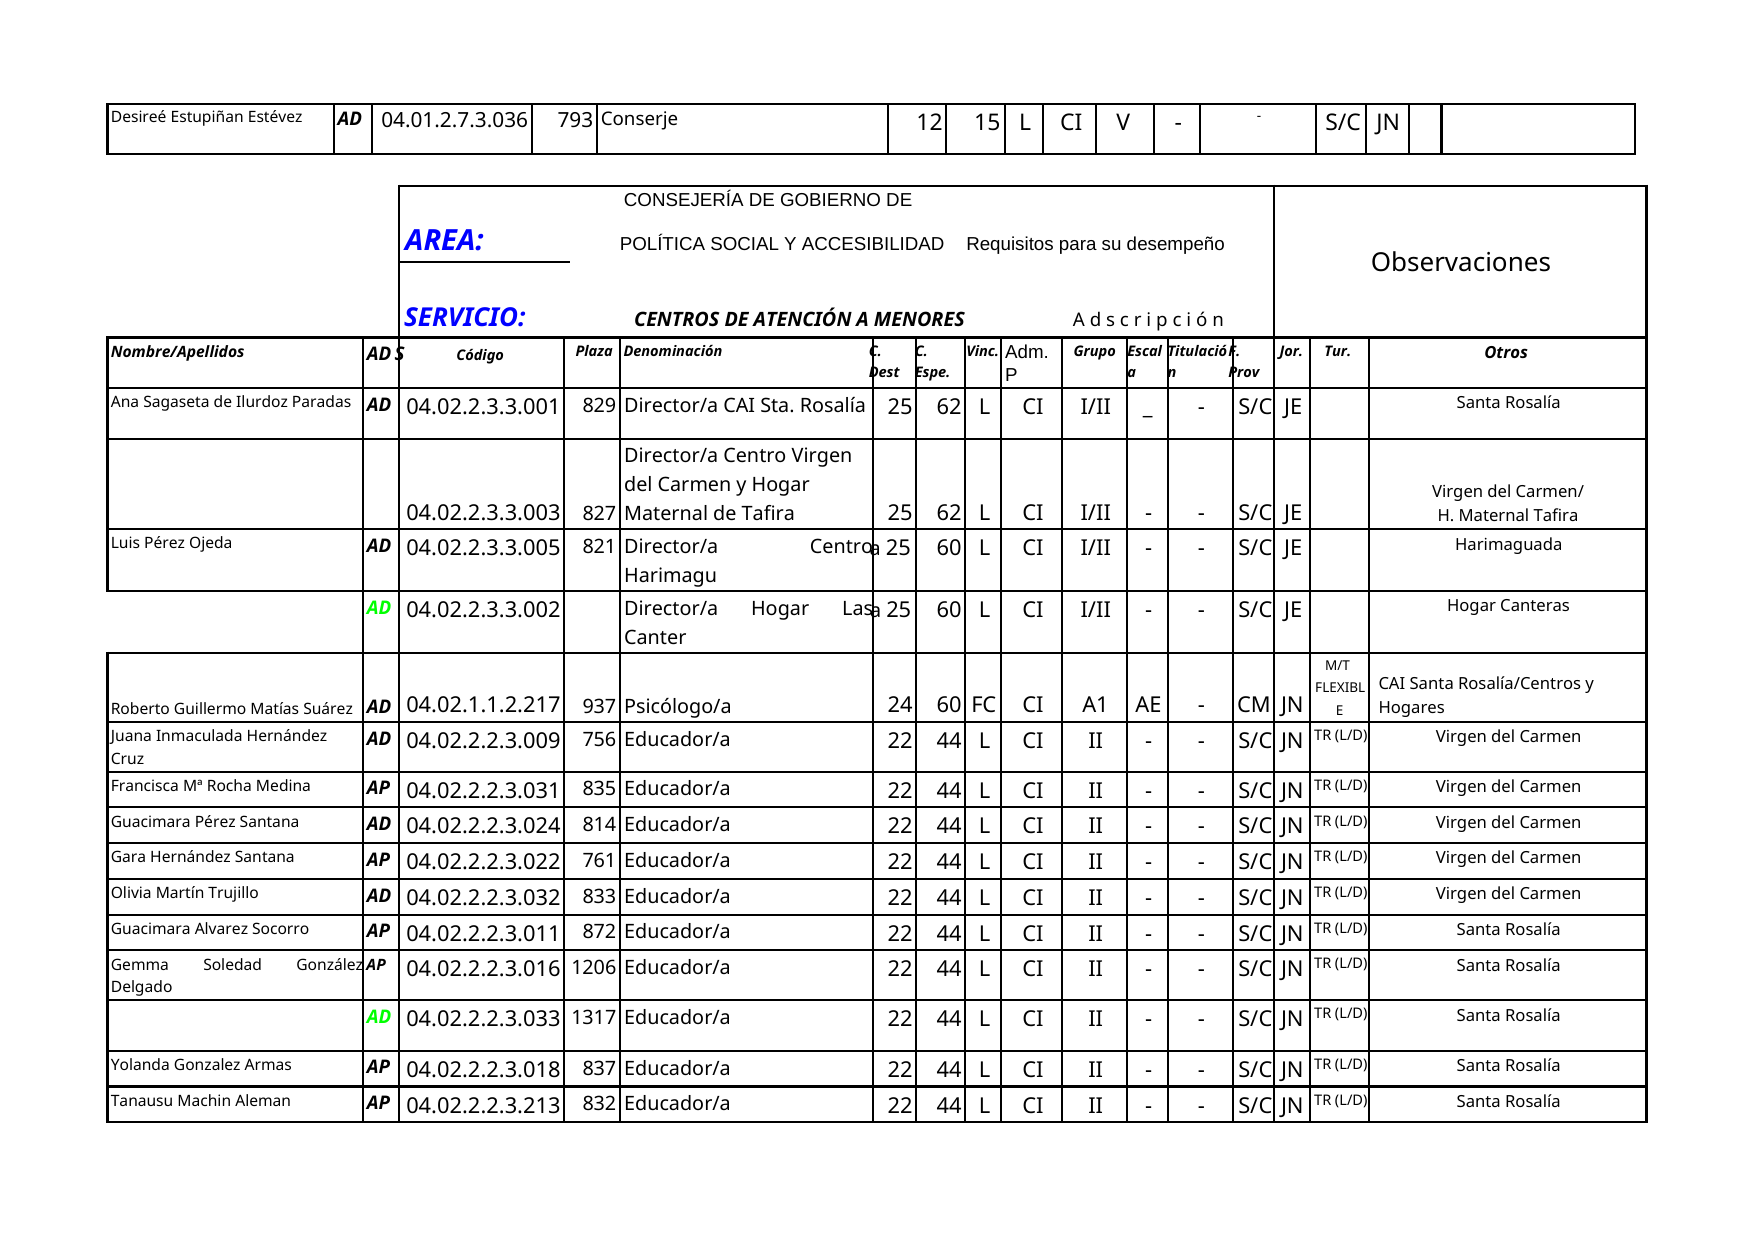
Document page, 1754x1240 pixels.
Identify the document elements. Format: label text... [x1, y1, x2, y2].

table_cell JN [1275, 844, 1309, 878]
table_cell L [966, 1001, 1000, 1050]
table_cell 937 [565, 654, 619, 721]
table_cell AP [364, 844, 398, 878]
table_cell Educador/a [621, 773, 872, 806]
table_cell 22 [874, 723, 915, 771]
table_cell 44 [917, 880, 964, 913]
table_cell JN [1275, 880, 1309, 913]
table_cell [109, 1001, 362, 1050]
table_cell 1206 [565, 951, 619, 999]
table_cell 827 [565, 440, 619, 528]
table_cell 44 [917, 808, 964, 842]
table_cell - [1169, 1088, 1232, 1121]
table_header Observaciones [1275, 187, 1645, 336]
table_cell - [1128, 530, 1167, 590]
table_cell JN [1275, 773, 1309, 806]
table_cell L [966, 723, 1000, 771]
table_cell 04.02.2.2.3.032 [400, 880, 563, 913]
table_cell 24 [874, 654, 915, 721]
table_cell 22 [874, 880, 915, 913]
table_cell II [1063, 844, 1126, 878]
table_cell AP [364, 1088, 398, 1121]
table_cell AP [364, 951, 398, 999]
table_cell L [966, 1088, 1000, 1121]
table_cell TR (L/D) [1311, 723, 1368, 771]
table_cell - [1128, 951, 1167, 999]
table_cell TR (L/D) [1311, 808, 1368, 842]
table_cell AP [364, 1052, 398, 1085]
table_cell Hogar Canteras [1370, 592, 1645, 652]
table_cell [1311, 592, 1368, 652]
table_cell 872 [565, 916, 619, 949]
table_cell Yolanda Gonzalez Armas [109, 1052, 362, 1085]
table_cell - [1169, 1001, 1232, 1050]
table_cell a 25 [874, 592, 915, 652]
table_cell Denominación [621, 339, 872, 387]
table_cell S/C [1234, 808, 1273, 842]
table_cell CM [1234, 654, 1273, 721]
table_cell S/C [1234, 530, 1273, 590]
table_cell 04.02.2.2.3.024 [400, 808, 563, 842]
table_cell S/C [1234, 773, 1273, 806]
table_cell S Código [400, 339, 563, 387]
table_cell FC [966, 654, 1000, 721]
table_cell 44 [917, 951, 964, 999]
table_cell L [966, 773, 1000, 806]
table_cell - [1201, 105, 1315, 153]
table_cell 756 [565, 723, 619, 771]
table_cell S/C [1234, 844, 1273, 878]
table_cell Santa Rosalía [1370, 916, 1645, 949]
table_cell [565, 592, 619, 652]
table_cell II [1063, 723, 1126, 771]
table_cell F. Prov [1234, 339, 1273, 387]
table_cell CI [1002, 1088, 1061, 1121]
table_header [108, 185, 398, 336]
table_cell 793 [533, 105, 596, 153]
table_cell JN [1275, 1001, 1309, 1050]
table_cell [1311, 389, 1368, 437]
table_cell Educador/a [621, 808, 872, 842]
table_cell 22 [874, 844, 915, 878]
table_cell 814 [565, 808, 619, 842]
table_cell 04.01.2.7.3.036 [373, 105, 531, 153]
table_cell - [1169, 916, 1232, 949]
table_cell Santa Rosalía [1370, 1088, 1645, 1121]
table_cell - [1128, 916, 1167, 949]
table_cell CI [1002, 723, 1061, 771]
table_cell - [1128, 880, 1167, 913]
table_cell CI [1002, 654, 1061, 721]
table_cell Santa Rosalía [1370, 389, 1645, 437]
table_cell AD [364, 1001, 398, 1050]
table_cell Nombre/Apellidos [109, 339, 362, 387]
table_cell I/II [1063, 389, 1126, 437]
table_cell L [966, 1052, 1000, 1085]
table_cell L [966, 440, 1000, 528]
table_cell Director/a Centro Harimagu [621, 530, 872, 590]
table_cell L [966, 808, 1000, 842]
table_cell Director/a Centro Virgen del Carmen y Hogar Maternal de Tafira [621, 440, 872, 528]
table_cell I/II [1063, 592, 1126, 652]
table_cell AD [335, 105, 371, 153]
table_cell CI [1002, 916, 1061, 949]
table_cell - [1169, 880, 1232, 913]
table_cell 1317 [565, 1001, 619, 1050]
table_cell Director/a CAI Sta. Rosalía [621, 389, 872, 437]
table_cell AD [364, 654, 398, 721]
table_cell S/C [1234, 389, 1273, 437]
table_cell CI [1002, 951, 1061, 999]
table_cell Virgen del Carmen/ H. Maternal Tafira [1370, 440, 1645, 528]
table_cell [889, 105, 916, 153]
table_cell - [1169, 654, 1232, 721]
table_cell 821 [565, 530, 619, 590]
table_cell - [1128, 844, 1167, 878]
table_cell [1443, 105, 1634, 153]
table_cell C. Espe. [917, 339, 964, 387]
table_cell 04.02.2.3.3.002 [400, 592, 563, 652]
table_cell Santa Rosalía [1370, 1052, 1645, 1085]
table_cell 44 [917, 844, 964, 878]
table_cell 761 [565, 844, 619, 878]
table_cell L [1006, 105, 1042, 153]
table_cell 04.02.2.3.3.003 [400, 440, 563, 528]
table_cell - [1169, 723, 1232, 771]
table_cell 22 [874, 1052, 915, 1085]
table_cell Tur. [1311, 339, 1368, 387]
table_cell Virgen del Carmen [1370, 880, 1645, 913]
table_cell 44 [917, 1001, 964, 1050]
table_cell Educador/a [621, 1052, 872, 1085]
table_cell AD [364, 592, 398, 652]
table_cell Gara Hernández Santana [109, 844, 362, 878]
table_cell TR (L/D) [1311, 916, 1368, 949]
table_cell L [966, 530, 1000, 590]
table_cell S/C [1234, 723, 1273, 771]
table_cell - [1128, 592, 1167, 652]
table_cell Educador/a [621, 844, 872, 878]
table_cell Educador/a [621, 916, 872, 949]
table_cell Psicólogo/a [621, 654, 872, 721]
table_cell TR (L/D) [1311, 1001, 1368, 1050]
table_cell JN [1275, 808, 1309, 842]
table_cell 60 [917, 654, 964, 721]
table_cell Virgen del Carmen [1370, 844, 1645, 878]
table_cell 04.02.2.2.3.031 [400, 773, 563, 806]
table_cell - [1155, 105, 1199, 153]
table_cell Guacimara Pérez Santana [109, 808, 362, 842]
table_cell TR (L/D) [1311, 880, 1368, 913]
table_cell II [1063, 773, 1126, 806]
table_cell II [1063, 951, 1126, 999]
table_cell II [1063, 916, 1126, 949]
table_cell 62 [917, 440, 964, 528]
table_cell - [1128, 1088, 1167, 1121]
table_cell [109, 440, 362, 528]
table_cell JE [1275, 592, 1309, 652]
table_cell 04.02.2.3.3.005 [400, 530, 563, 590]
table_cell 04.02.2.2.3.033 [400, 1001, 563, 1050]
table_cell [1311, 440, 1368, 528]
table_cell - [1128, 440, 1167, 528]
table_cell JN [1275, 951, 1309, 999]
table_cell TR (L/D) [1311, 844, 1368, 878]
table_cell Plaza [565, 339, 619, 387]
table_cell Santa Rosalía [1370, 1001, 1645, 1050]
table_cell S/C [1234, 440, 1273, 528]
table_cell II [1063, 1052, 1126, 1085]
table_cell - [1128, 808, 1167, 842]
table_cell S/C [1234, 951, 1273, 999]
table_cell S/C [1234, 916, 1273, 949]
table_cell 04.02.2.2.3.011 [400, 916, 563, 949]
table_cell Director/a Hogar Las Canter [621, 592, 872, 652]
table_cell S/C [1234, 1001, 1273, 1050]
table_cell Escala [1128, 339, 1167, 387]
table_header CONSEJERÍA DE GOBIERNO DE AREA: POLÍTICA SOCIAL Y ACCESIBILIDAD Requisitos para su desempeño SERVICIO: CENTROS DE ATENCIÓN A MENORES A d s c r i p c i ó n [400, 187, 1273, 336]
table_cell AP [364, 773, 398, 806]
table_cell S/C [1234, 880, 1273, 913]
table_cell CI [1002, 1052, 1061, 1085]
table_cell Vinc. [966, 339, 1000, 387]
table_cell - [1128, 1052, 1167, 1085]
table_cell 833 [565, 880, 619, 913]
table_cell 44 [917, 1052, 964, 1085]
table_cell AD [364, 808, 398, 842]
table_cell Virgen del Carmen [1370, 723, 1645, 771]
table_cell JN [1275, 723, 1309, 771]
table_cell JN [1275, 654, 1309, 721]
table_cell 832 [565, 1088, 619, 1121]
table_cell Educador/a [621, 1088, 872, 1121]
table_cell 04.02.2.2.3.009 [400, 723, 563, 771]
table_cell II [1063, 1001, 1126, 1050]
table_cell TR (L/D) [1311, 1088, 1368, 1121]
table_cell 22 [874, 916, 915, 949]
table_cell Luis Pérez Ojeda [109, 530, 362, 590]
table_cell 15 [947, 105, 1004, 153]
table_cell JE [1275, 389, 1309, 437]
table_cell 04.02.2.2.3.213 [400, 1088, 563, 1121]
table_cell S/C [1317, 105, 1365, 153]
table_cell - [1169, 773, 1232, 806]
table_cell - [1128, 723, 1167, 771]
table_cell AD [364, 880, 398, 913]
table_cell II [1063, 1088, 1126, 1121]
table_cell II [1063, 808, 1126, 842]
table_cell 44 [917, 916, 964, 949]
table_cell JN [1275, 1052, 1309, 1085]
table_cell S/C [1234, 592, 1273, 652]
table_cell M/T FLEXIBL E [1311, 654, 1368, 721]
table_cell 22 [874, 808, 915, 842]
table_cell Francisca Mª Rocha Medina [109, 773, 362, 806]
table_cell Ana Sagaseta de Ilurdoz Paradas [109, 389, 362, 437]
table_cell Guacimara Alvarez Socorro [109, 916, 362, 949]
table_cell 22 [874, 773, 915, 806]
table_cell 04.02.2.2.3.016 [400, 951, 563, 999]
table_cell - [1169, 844, 1232, 878]
table_cell - [1169, 951, 1232, 999]
table_cell V [1097, 105, 1153, 153]
table_cell 04.02.2.2.3.018 [400, 1052, 563, 1085]
table_cell L [966, 916, 1000, 949]
table_cell CAI Santa Rosalía/Centros y Hogares [1370, 654, 1645, 721]
table_cell Titulación [1169, 339, 1232, 387]
table_cell 04.02.1.1.2.217 [400, 654, 563, 721]
table_cell TR (L/D) [1311, 951, 1368, 999]
table_cell II [1063, 880, 1126, 913]
table_cell Gemma Soledad González Delgado [109, 951, 362, 999]
table_cell A1 [1063, 654, 1126, 721]
table_cell L [966, 951, 1000, 999]
table_cell - [1169, 592, 1232, 652]
table_cell Adm. P [1002, 339, 1061, 387]
table_cell Jor. [1275, 339, 1309, 387]
table_cell CI [1002, 592, 1061, 652]
table_cell CI [1002, 389, 1061, 437]
table_cell 835 [565, 773, 619, 806]
table_cell AD [364, 723, 398, 771]
table_cell Desireé Estupiñan Estévez [109, 105, 333, 153]
table_cell 04.02.2.2.3.022 [400, 844, 563, 878]
table_cell I/II [1063, 440, 1126, 528]
table_cell L [966, 880, 1000, 913]
table_cell Harimaguada [1370, 530, 1645, 590]
table_cell AP [364, 916, 398, 949]
table_cell [1410, 105, 1440, 153]
table_cell 12 [916, 105, 945, 153]
table_cell - [1169, 1052, 1232, 1085]
table_cell JE [1275, 530, 1309, 590]
table_cell JN [1367, 105, 1408, 153]
table_cell - [1169, 389, 1232, 437]
table_cell AD [364, 530, 398, 590]
table_cell 22 [874, 1088, 915, 1121]
table_cell 44 [917, 1088, 964, 1121]
table_cell L [966, 389, 1000, 437]
table_cell 04.02.2.3.3.001 [400, 389, 563, 437]
table_cell [1311, 530, 1368, 590]
table_cell Roberto Guillermo Matías Suárez [109, 654, 362, 721]
table_cell [108, 592, 362, 652]
table_cell S/C [1234, 1052, 1273, 1085]
table_cell JN [1275, 916, 1309, 949]
table_cell Conserje [598, 105, 887, 153]
table_cell - [1169, 440, 1232, 528]
table_cell TR (L/D) [1311, 773, 1368, 806]
table_cell CI [1002, 844, 1061, 878]
table_cell 60 [917, 592, 964, 652]
table_cell Educador/a [621, 880, 872, 913]
table_cell - [1169, 530, 1232, 590]
table_cell 829 [565, 389, 619, 437]
table_cell 22 [874, 1001, 915, 1050]
table_cell AD [364, 389, 398, 437]
table_cell L [966, 844, 1000, 878]
table_cell JE [1275, 440, 1309, 528]
table_cell CI [1002, 530, 1061, 590]
table_cell TR (L/D) [1311, 1052, 1368, 1085]
table_cell CI [1044, 105, 1095, 153]
table_cell Olivia Martín Trujillo [109, 880, 362, 913]
table_cell _ [1128, 389, 1167, 437]
table_cell AD [364, 339, 398, 387]
table_cell S/C [1234, 1088, 1273, 1121]
table_cell CI [1002, 880, 1061, 913]
table_cell CI [1002, 808, 1061, 842]
table_cell - [1128, 1001, 1167, 1050]
table_cell 44 [917, 723, 964, 771]
table_cell Tanausu Machin Aleman [109, 1088, 362, 1121]
table_cell CI [1002, 440, 1061, 528]
table_cell a 25 [874, 530, 915, 590]
table_cell 22 [874, 951, 915, 999]
table_cell CI [1002, 1001, 1061, 1050]
table_cell 837 [565, 1052, 619, 1085]
table_cell Juana Inmaculada Hernández Cruz [109, 723, 362, 771]
table_cell Virgen del Carmen [1370, 773, 1645, 806]
table_cell AE [1128, 654, 1167, 721]
table_cell 25 [874, 389, 915, 437]
table_cell JN [1275, 1088, 1309, 1121]
table_cell - [1169, 808, 1232, 842]
table_cell [364, 440, 398, 528]
table_cell - [1128, 773, 1167, 806]
table_cell Grupo [1063, 339, 1126, 387]
table_cell Educador/a [621, 951, 872, 999]
table_cell Educador/a [621, 1001, 872, 1050]
table_cell 60 [917, 530, 964, 590]
table_cell Virgen del Carmen [1370, 808, 1645, 842]
table_cell Educador/a [621, 723, 872, 771]
table_cell 25 [874, 440, 915, 528]
table_cell 44 [917, 773, 964, 806]
table_cell 62 [917, 389, 964, 437]
table_cell I/II [1063, 530, 1126, 590]
table_cell Santa Rosalía [1370, 951, 1645, 999]
table_cell CI [1002, 773, 1061, 806]
table_cell Otros [1370, 339, 1645, 387]
table_cell C. Dest [874, 339, 915, 387]
table_cell L [966, 592, 1000, 652]
